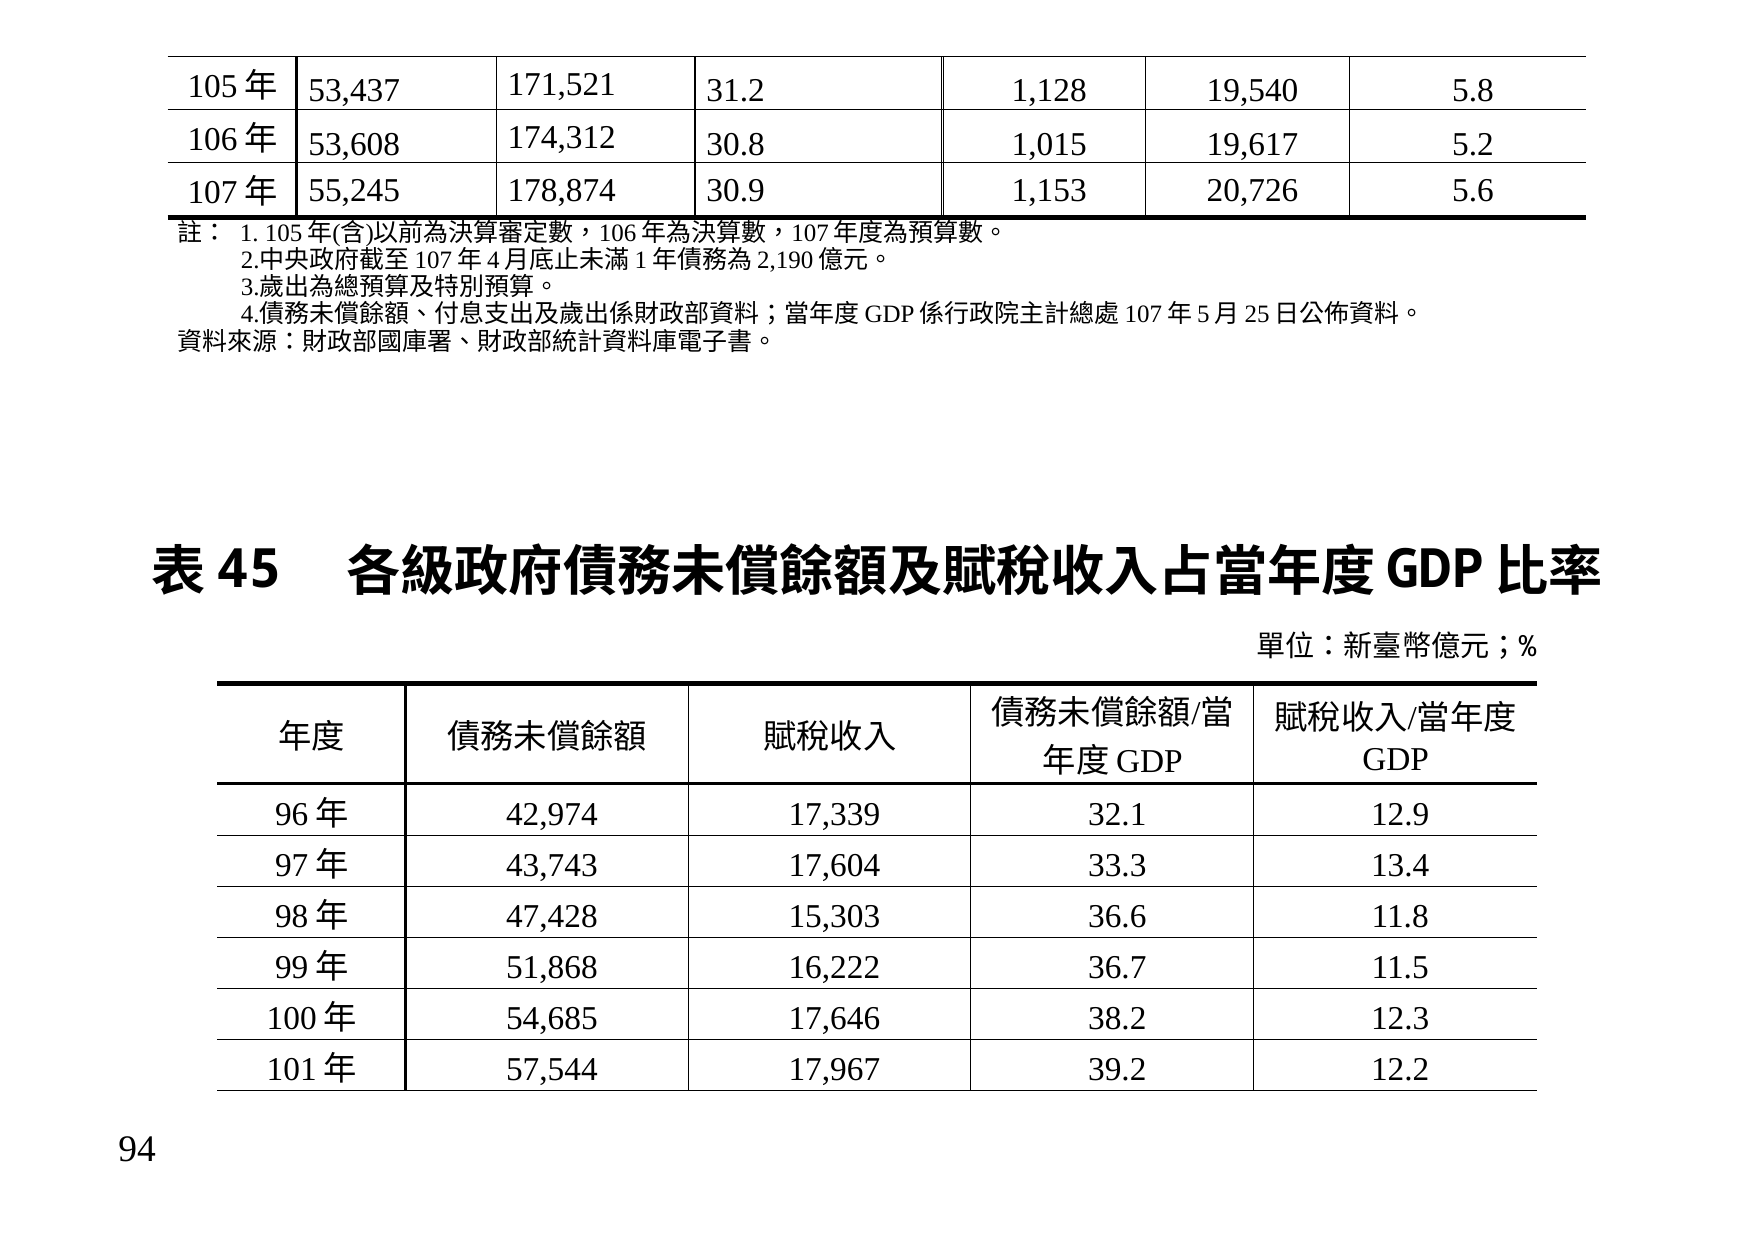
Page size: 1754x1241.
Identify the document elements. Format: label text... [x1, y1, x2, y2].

table_cell 97年 [217, 836, 404, 886]
table_cell 11.5 [1254, 938, 1537, 988]
table_cell 100年 [217, 989, 404, 1039]
table_cell 38.2 [971, 989, 1253, 1039]
table_cell 16,222 [689, 938, 970, 988]
table_cell 36.6 [971, 887, 1253, 937]
table_cell 42,974 [407, 785, 688, 835]
text 資料來源：財政部國庫署、財政部統計資料庫電子書。 [177, 328, 1595, 355]
table_header 債務未償餘額/當年度GDP [971, 686, 1253, 782]
table_cell 98年 [217, 887, 404, 937]
table_cell 33.3 [971, 836, 1253, 886]
table_header 賦稅收入/當年度GDP [1254, 686, 1537, 782]
table_cell 12.9 [1254, 785, 1537, 835]
table_cell 105年 [168, 57, 295, 109]
table_cell 17,339 [689, 785, 970, 835]
table_cell 53,608 [298, 110, 496, 162]
table_cell 5.8 [1350, 57, 1586, 109]
table_cell 43,743 [407, 836, 688, 886]
text 2.中央政府截至107年4月底止未滿1年債務為2,190億元。 [118, 247, 1609, 274]
text 3.歲出為總預算及特別預算。 [118, 274, 1609, 301]
table_cell 107年 [168, 163, 295, 215]
table_cell 5.2 [1350, 110, 1586, 162]
table_cell 12.2 [1254, 1040, 1537, 1090]
table_cell 99年 [217, 938, 404, 988]
table_cell 13.4 [1254, 836, 1537, 886]
table_cell 17,604 [689, 836, 970, 886]
table_header 債務未償餘額 [407, 686, 688, 782]
table_cell 53,437 [298, 57, 496, 109]
table_cell 51,868 [407, 938, 688, 988]
table_header 年度 [217, 686, 404, 782]
table_cell 36.7 [971, 938, 1253, 988]
table_cell 20,726 [1146, 163, 1349, 215]
table_cell 174,312 [497, 110, 694, 162]
table_cell 171,521 [497, 57, 694, 109]
table_cell 101年 [217, 1040, 404, 1090]
table_cell 30.8 [696, 110, 941, 162]
table_cell 11.8 [1254, 887, 1537, 937]
table_header 賦稅收入 [689, 686, 970, 782]
table_cell 12.3 [1254, 989, 1537, 1039]
table_cell 54,685 [407, 989, 688, 1039]
table_cell 1,128 [944, 57, 1145, 109]
table_cell 1,153 [944, 163, 1145, 215]
table_cell 5.6 [1350, 163, 1586, 215]
table_cell 55,245 [298, 163, 496, 215]
table_cell 106年 [168, 110, 295, 162]
table_cell 17,646 [689, 989, 970, 1039]
subtitle 表45 各級政府債務未償餘額及賦稅收入占當年度GDP比率 [118, 493, 1636, 618]
text 註： 1. 105年(含)以前為決算審定數，106年為決算數，107年度為預算數。 [177, 220, 1595, 247]
table_cell 57,544 [407, 1040, 688, 1090]
table_cell 32.1 [971, 785, 1253, 835]
table_cell 39.2 [971, 1040, 1253, 1090]
table_cell 19,617 [1146, 110, 1349, 162]
table_cell 47,428 [407, 887, 688, 937]
table_cell 178,874 [497, 163, 694, 215]
table_cell 15,303 [689, 887, 970, 937]
table_cell 17,967 [689, 1040, 970, 1090]
table_cell 31.2 [696, 57, 941, 109]
table_cell 96年 [217, 785, 404, 835]
text 4.債務未償餘額、付息支出及歲出係財政部資料；當年度GDP係行政院主計總處107年5月25日公佈資料。 [118, 301, 1609, 328]
table_cell 30.9 [696, 163, 941, 215]
table_cell 1,015 [944, 110, 1145, 162]
text 單位：新臺幣億元；% [133, 630, 1536, 663]
table_cell 19,540 [1146, 57, 1349, 109]
